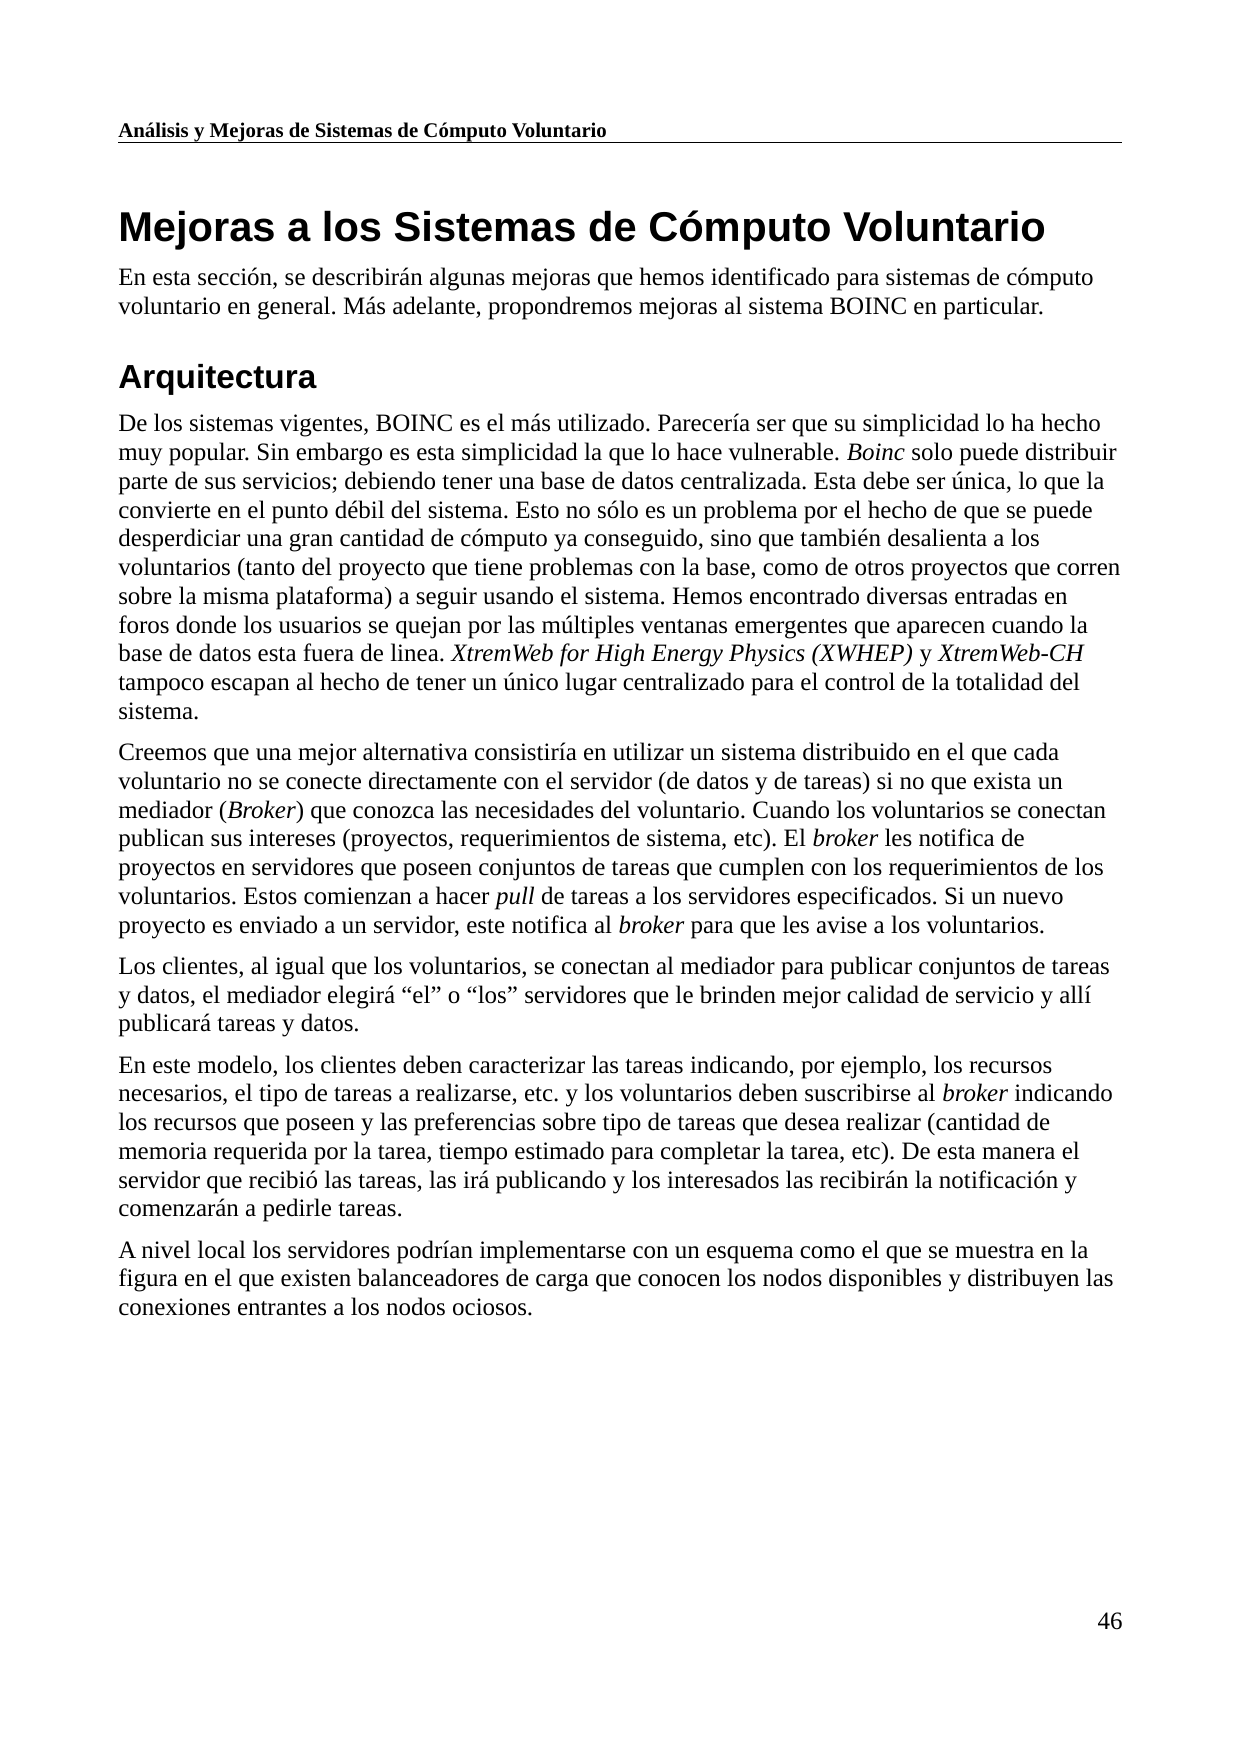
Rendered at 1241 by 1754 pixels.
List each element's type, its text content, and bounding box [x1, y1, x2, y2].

text Los clientes, al igual que los voluntarios, se conectan al mediador para publicar conjuntos de tareas y datos, el mediador elegirá “el” o “los” servidores que le brinden mejor calidad de servicio y allí publicará tareas y datos. [118, 951, 1122, 1037]
subtitle Arquitectura [118, 357, 1122, 396]
text A nivel local los servidores podrían implementarse con un esquema como el que se muestra en la figura en el que existen balanceadores de carga que conocen los nodos disponibles y distribuyen las conexiones entrantes a los nodos ociosos. [118, 1235, 1122, 1321]
text En este modelo, los clientes deben caracterizar las tareas indicando, por ejemplo, los recursos necesarios, el tipo de tareas a realizarse, etc. y los voluntarios deben suscribirse al broker indicando los recursos que poseen y las preferencias sobre tipo de tareas que desea realizar (cantidad de memoria requerida por la tarea, tiempo estimado para completar la tarea, etc). De esta manera el servidor que recibió las tareas, las irá publicando y los interesados las recibirán la notificación y comenzarán a pedirle tareas. [118, 1050, 1122, 1222]
text En esta sección, se describirán algunas mejoras que hemos identificado para sistemas de cómputo voluntario en general. Más adelante, propondremos mejoras al sistema BOINC en particular. [118, 262, 1122, 320]
text De los sistemas vigentes, BOINC es el más utilizado. Parecería ser que su simplicidad lo ha hecho muy popular. Sin embargo es esta simplicidad la que lo hace vulnerable. Boinc solo puede distribuir parte de sus servicios; debiendo tener una base de datos centralizada. Esta debe ser única, lo que la convierte en el punto débil del sistema. Esto no sólo es un problema por el hecho de que se puede desperdiciar una gran cantidad de cómputo ya conseguido, sino que también desalienta a los voluntarios (tanto del proyecto que tiene problemas con la base, como de otros proyectos que corren sobre la misma plataforma) a seguir usando el sistema. Hemos encontrado diversas entradas en foros donde los usuarios se quejan por las múltiples ventanas emergentes que aparecen cuando la base de datos esta fuera de linea. XtremWeb for High Energy Physics (XWHEP) y XtremWeb-CH tampoco escapan al hecho de tener un único lugar centralizado para el control de la totalidad del sistema. [118, 408, 1122, 725]
subtitle Mejoras a los Sistemas de Cómputo Voluntario [118, 202, 1122, 250]
text Creemos que una mejor alternativa consistiría en utilizar un sistema distribuido en el que cada voluntario no se conecte directamente con el servidor (de datos y de tareas) si no que exista un mediador (Broker) que conozca las necesidades del voluntario. Cuando los voluntarios se conectan publican sus intereses (proyectos, requerimientos de sistema, etc). El broker les notifica de proyectos en servidores que poseen conjuntos de tareas que cumplen con los requerimientos de los voluntarios. Estos comienzan a hacer pull de tareas a los servidores especificados. Si un nuevo proyecto es enviado a un servidor, este notifica al broker para que les avise a los voluntarios. [118, 737, 1122, 938]
